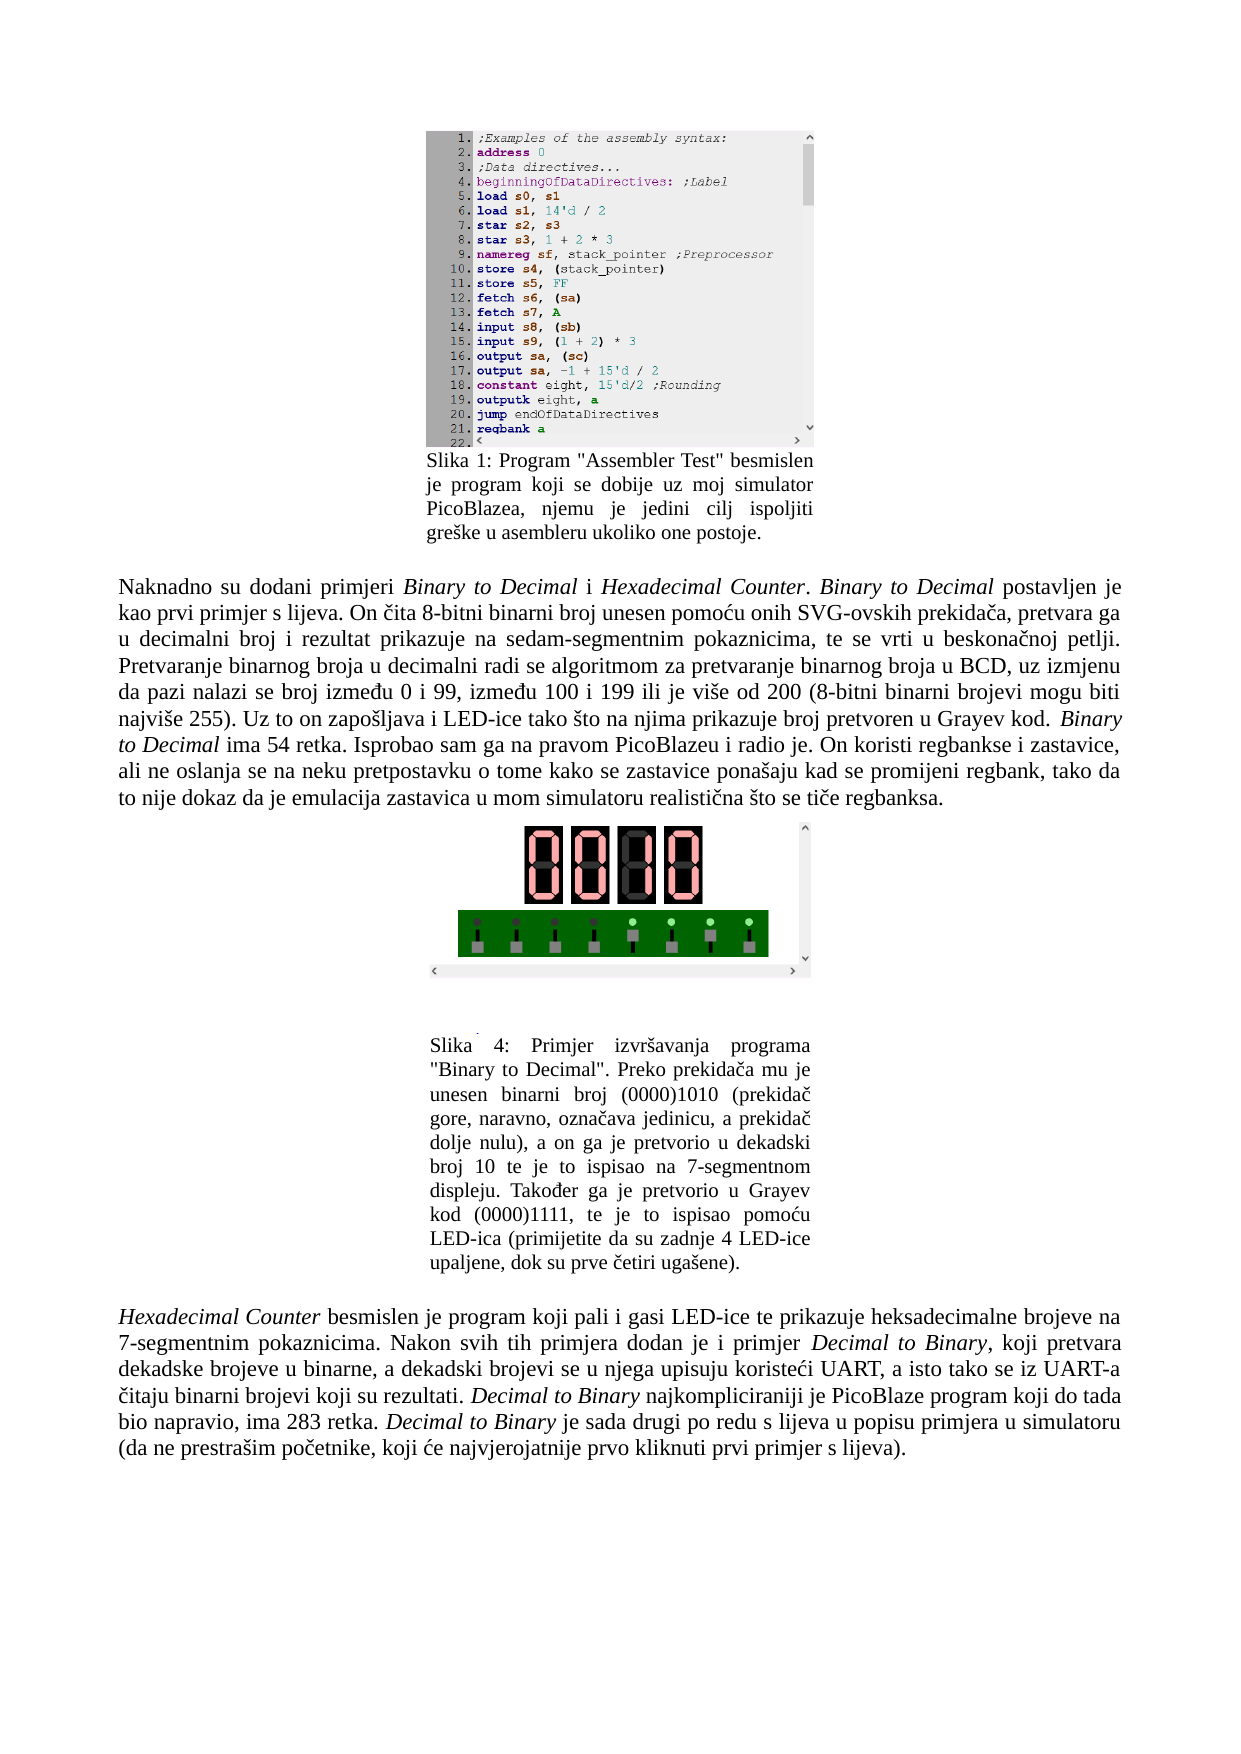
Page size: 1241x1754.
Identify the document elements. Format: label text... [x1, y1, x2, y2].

picture [426, 130, 814, 448]
text Naknadno su dodani primjeri Binary to Decimal i Hexadecimal Counter. Binary to Decimal postavljen je kao prvi primjer s lijeva. On čita 8-bitni binarni broj unesen pomoću onih SVG-ovskih prekidača, pretvara ga u decimalni broj i rezultat prikazuje na sedam-segmentnim pokaznicima, te se vrti u beskonačnoj petlji. Pretvaranje binarnog broja u decimalni radi se algoritmom za pretvaranje binarnog broja u BCD, uz izmjenu da pazi nalazi se broj između 0 i 99, između 100 i 199 ili je više od 200 (8-bitni binarni brojevi mogu biti najviše 255). Uz to on zapošljava i LED-ice tako što na njima prikazuje broj pretvoren u Grayev kod. Binary to Decimal ima 54 retka. Isprobao sam ga na pravom PicoBlazeu i radio je. On koristi regbankse i zastavice, ali ne oslanja se na neku pretpostavku o tome kako se zastavice ponašaju kad se promijeni regbank, tako da to nije dokaz da je emulacija zastavica u mom simulatoru realistična što se tiče regbanksa. [118, 573, 1122, 810]
text Slika 4: Primjer izvršavanja programa "Binary to Decimal". Preko prekidača mu je unesen binarni broj (0000)1010 (prekidač gore, naravno, označava jedinicu, a prekidač dolje nulu), a on ga je pretvorio u dekadski broj 10 te je to ispisao na 7-segmentnom displeju. Također ga je pretvorio u Grayev kod (0000)1111, te je to ispisao pomoću LED-ica (primijetite da su zadnje 4 LED-ice upaljene, dok su prve četiri ugašene). [429, 1034, 811, 1274]
text Slika 1: Program "Assembler Test" besmislen je program koji se dobije uz moj simulator PicoBlazea, njemu je jedini cilj ispoljiti greške u asembleru ukoliko one postoje. [426, 448, 814, 544]
picture [429, 822, 811, 1034]
text Hexadecimal Counter besmislen je program koji pali i gasi LED-ice te prikazuje heksadecimalne brojeve na 7-segmentnim pokaznicima. Nakon svih tih primjera dodan je i primjer Decimal to Binary, koji pretvara dekadske brojeve u binarne, a dekadski brojevi se u njega upisuju koristeći UART, a isto tako se iz UART-a čitaju binarni brojevi koji su rezultati. Decimal to Binary najkompliciraniji je PicoBlaze program koji do tada bio napravio, ima 283 retka. Decimal to Binary je sada drugi po redu s lijeva u popisu primjera u simulatoru (da ne prestrašim početnike, koji će najvjerojatnije prvo kliknuti prvi primjer s lijeva). [118, 1303, 1122, 1461]
